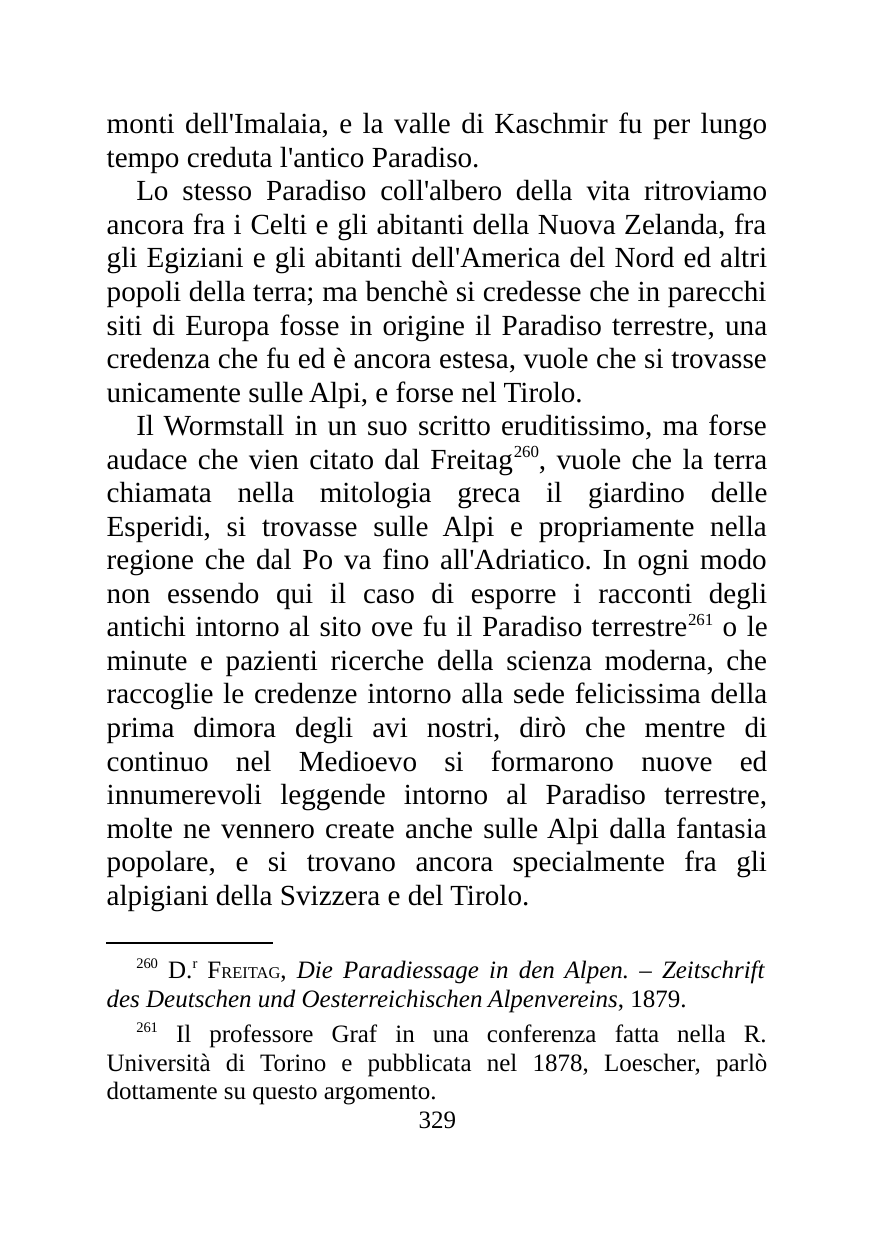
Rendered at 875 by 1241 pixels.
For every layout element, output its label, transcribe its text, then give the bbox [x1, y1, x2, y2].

text Lo stesso Paradiso coll'albero della vita ritroviamo ancora fra i Celti e gli abitanti della Nuova Zelanda, fra gli Egiziani e gli abitanti dell'America del Nord ed altri popoli della terra; ma benchè si credesse che in parecchi siti di Europa fosse in origine il Paradiso terrestre, una credenza che fu ed è ancora estesa, vuole che si trovasse unicamente sulle Alpi, e forse nel Tirolo. [106, 173, 768, 408]
text D.r Freitag, Die Paradiessage in den Alpen. – Zeitschrift des Deutschen und Oesterreichischen Alpenvereins, 1879. [106, 955, 768, 1013]
text Il Wormstall in un suo scritto eruditissimo, ma forse audace che vien citato dal Freitag, vuole che la terra chiamata nella mitologia greca il giardino delle Esperidi, si trovasse sulle Alpi e propriamente nella regione che dal Po va fino all'Adriatico. In ogni modo non essendo qui il caso di esporre i racconti degli antichi intorno al sito ove fu il Paradiso terrestre o le minute e pazienti ricerche della scienza moderna, che raccoglie le credenze intorno alla sede felicissima della prima dimora degli avi nostri, dirò che mentre di continuo nel Medioevo si formarono nuove ed innumerevoli leggende intorno al Paradiso terrestre, molte ne vennero create anche sulle Alpi dalla fantasia popolare, e si trovano ancora specialmente fra gli alpigiani della Svizzera e del Tirolo. [106, 408, 768, 911]
text Il professore Graf in una conferenza fatta nella R. Università di Torino e pubblicata nel 1878, Loescher, parlò dottamente su questo argomento. [106, 1019, 768, 1105]
text monti dell'Imalaia, e la valle di Kaschmir fu per lungo tempo creduta l'antico Paradiso. [106, 106, 768, 173]
